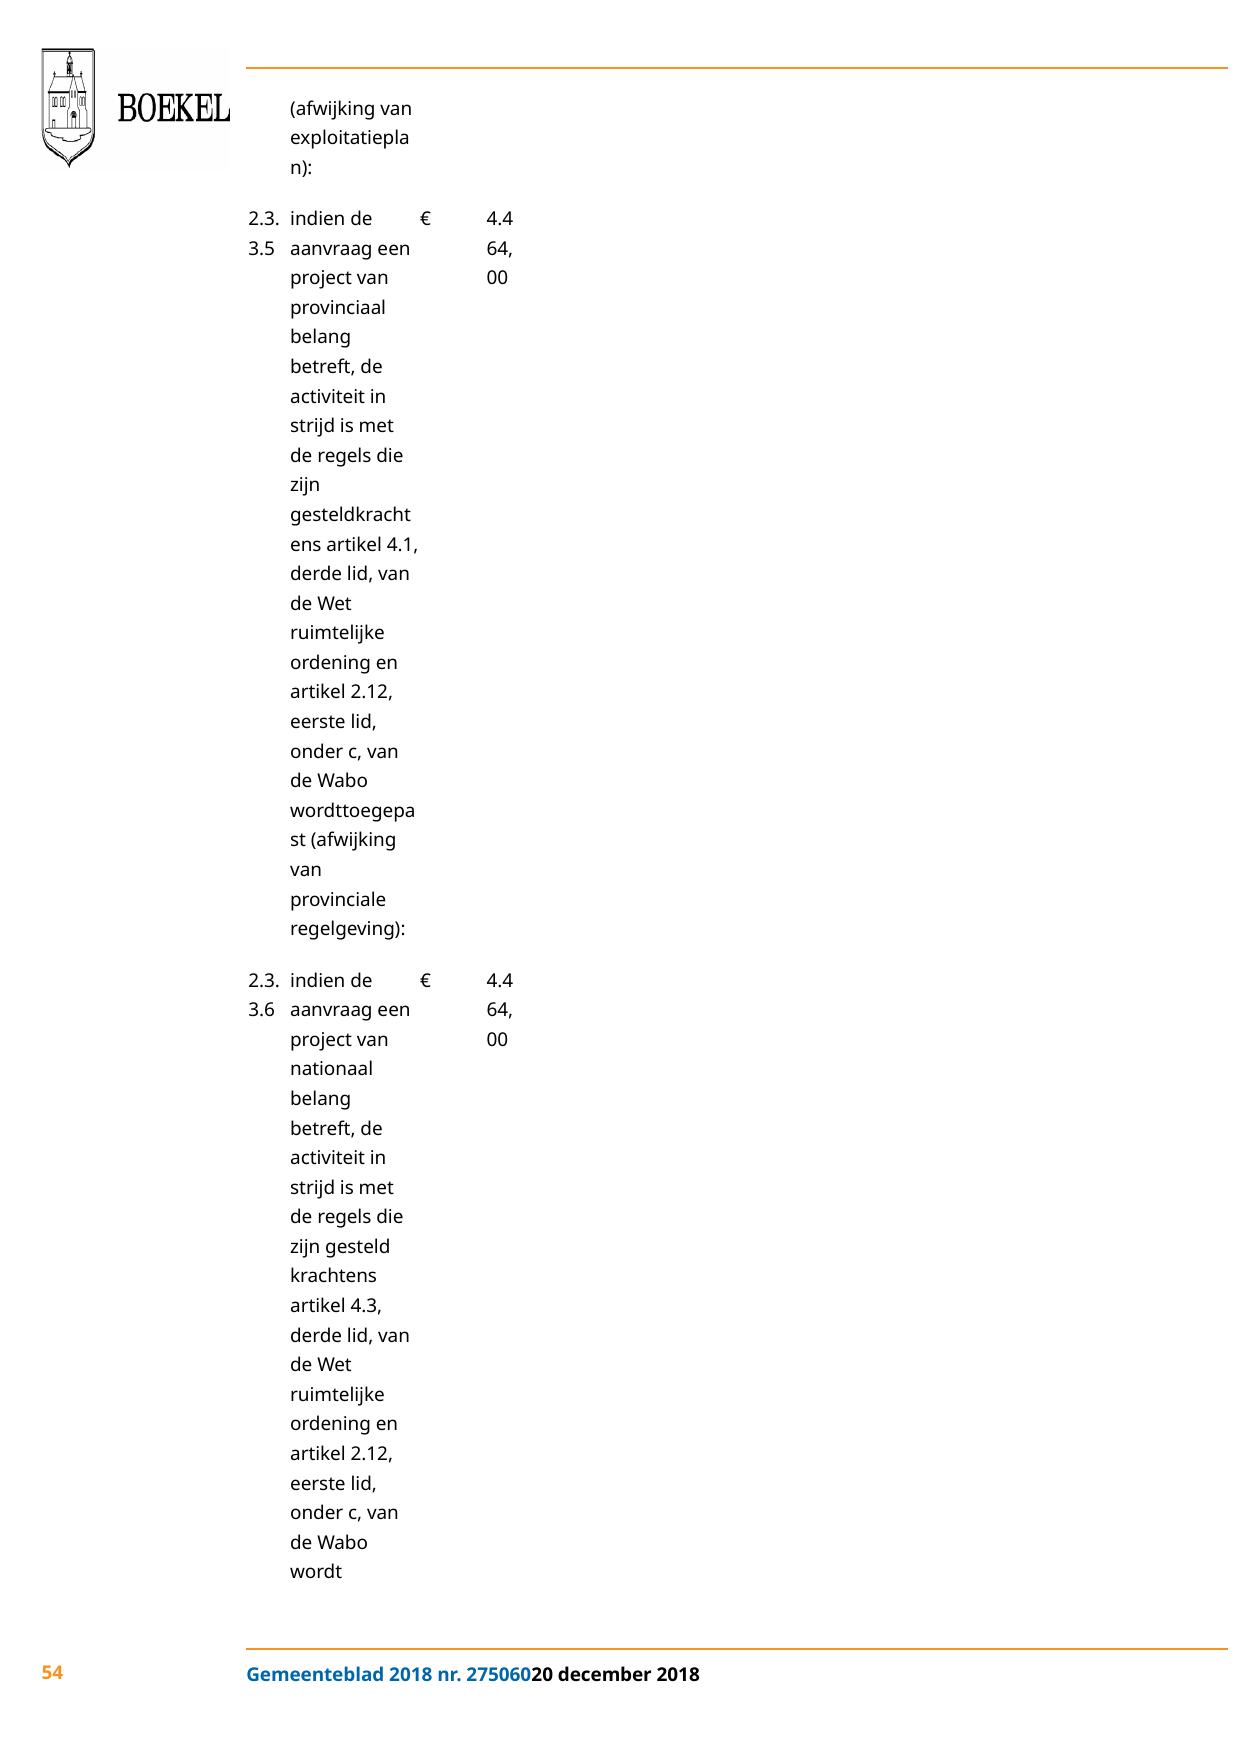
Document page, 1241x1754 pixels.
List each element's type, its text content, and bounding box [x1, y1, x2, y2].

table_cell [753, 205, 786, 941]
table_cell [952, 967, 985, 1584]
table_cell [248, 941, 290, 967]
table_cell [686, 941, 719, 967]
table_cell [586, 941, 619, 967]
table_cell [453, 205, 486, 941]
table_cell [753, 95, 786, 180]
table_cell [1052, 205, 1085, 941]
table_cell [453, 941, 486, 967]
table_cell [1085, 941, 1118, 967]
table_cell [686, 205, 719, 941]
table_cell [719, 967, 752, 1584]
table_cell [653, 941, 686, 967]
table_cell [620, 180, 653, 205]
table_cell [753, 180, 786, 205]
table_cell [919, 180, 952, 205]
table_cell [885, 941, 919, 967]
table_cell [819, 180, 852, 205]
table_cell [553, 95, 586, 180]
table_cell [786, 941, 819, 967]
table_cell [1118, 180, 1152, 205]
table_cell indien de aanvraag een project van nationaal belang betreft, de activiteit in strijd is met de regels die zijn gesteld krachtens artikel 4.3, derde lid, van de Wet ruimtelijke ordening en artikel 2.12, eerste lid, onder c, van de Wabo wordt [290, 967, 420, 1584]
table_cell [520, 95, 553, 180]
table_cell [919, 967, 952, 1584]
table_cell [653, 180, 686, 205]
table_cell [885, 205, 919, 941]
table_cell 4.464,00 [486, 205, 520, 941]
table_cell [653, 967, 686, 1584]
table_cell [819, 967, 852, 1584]
table_cell [952, 95, 985, 180]
table_cell (afwijking van exploitatieplan): [290, 95, 420, 180]
table_cell [786, 180, 819, 205]
table_cell [952, 941, 985, 967]
table_cell [453, 95, 486, 180]
table_cell [819, 941, 852, 967]
table_cell [686, 95, 719, 180]
table_cell [420, 95, 453, 180]
table_cell [620, 95, 653, 180]
table_cell 2.3.3.5 [248, 205, 290, 941]
table_cell [453, 967, 486, 1584]
table_cell [486, 941, 520, 967]
table_cell [686, 180, 719, 205]
table_cell [1052, 95, 1085, 180]
table_cell [248, 95, 290, 180]
table_cell indien de aanvraag een project van provinciaal belang betreft, de activiteit in strijd is met de regels die zijn gesteldkrachtens artikel 4.1, derde lid, van de Wet ruimtelijke ordening en artikel 2.12, eerste lid, onder c, van de Wabo wordttoegepast (afwijking van provinciale regelgeving): [290, 205, 420, 941]
table_cell [420, 180, 453, 205]
table_cell [586, 967, 619, 1584]
table_cell [620, 941, 653, 967]
table_cell [1019, 180, 1052, 205]
table_cell [453, 180, 486, 205]
table_cell [553, 205, 586, 941]
table_cell [586, 205, 619, 941]
table_cell [985, 967, 1018, 1584]
table_cell [719, 205, 752, 941]
table_cell [885, 180, 919, 205]
table_cell [686, 967, 719, 1584]
table_cell [819, 205, 852, 941]
table_cell [985, 205, 1018, 941]
table_cell [1019, 967, 1052, 1584]
table_cell [1118, 95, 1152, 180]
picture [41, 47, 231, 172]
table_cell [520, 205, 553, 941]
table_cell [248, 180, 290, 205]
table_cell [620, 967, 653, 1584]
table_cell [520, 180, 553, 205]
table_cell [520, 941, 553, 967]
table_cell € [420, 967, 453, 1584]
table_cell [1052, 941, 1085, 967]
table_cell [290, 941, 420, 967]
table_cell [985, 941, 1018, 967]
table_cell [952, 180, 985, 205]
table_cell [852, 95, 885, 180]
table_cell [919, 95, 952, 180]
table_cell [520, 967, 553, 1584]
table_cell [719, 180, 752, 205]
table_cell [553, 180, 586, 205]
table_cell [753, 967, 786, 1584]
table_cell [486, 95, 520, 180]
table_cell [786, 95, 819, 180]
table_cell [952, 205, 985, 941]
table_cell [1085, 967, 1118, 1584]
table_cell [653, 205, 686, 941]
table_cell [1085, 95, 1118, 180]
table_cell [653, 95, 686, 180]
table_cell [852, 205, 885, 941]
table_cell [852, 180, 885, 205]
table_cell [553, 967, 586, 1584]
table_cell [719, 95, 752, 180]
table_cell [290, 180, 420, 205]
table_cell [620, 205, 653, 941]
table_cell [1118, 967, 1152, 1584]
table_cell [885, 95, 919, 180]
table_cell [919, 205, 952, 941]
table_cell [1085, 180, 1118, 205]
table_cell € [420, 205, 453, 941]
table_cell [1052, 967, 1085, 1584]
table_cell 2.3.3.6 [248, 967, 290, 1584]
table_cell [719, 941, 752, 967]
table_cell [753, 941, 786, 967]
table_cell [1019, 941, 1052, 967]
table_cell [1019, 95, 1052, 180]
table_cell [486, 180, 520, 205]
table_cell [985, 95, 1018, 180]
table_cell [553, 941, 586, 967]
table_cell [919, 941, 952, 967]
table_cell [786, 205, 819, 941]
table_cell [786, 967, 819, 1584]
table_cell [852, 967, 885, 1584]
table_cell [420, 941, 453, 967]
table_cell 4.464,00 [486, 967, 520, 1584]
table_cell [586, 95, 619, 180]
table_cell [586, 180, 619, 205]
table_cell [985, 180, 1018, 205]
table_cell [1019, 205, 1052, 941]
table_cell [1085, 205, 1118, 941]
table_cell [885, 967, 919, 1584]
table_cell [819, 95, 852, 180]
table_cell [1052, 180, 1085, 205]
table_cell [1118, 205, 1152, 941]
table_cell [1118, 941, 1152, 967]
table_cell [852, 941, 885, 967]
